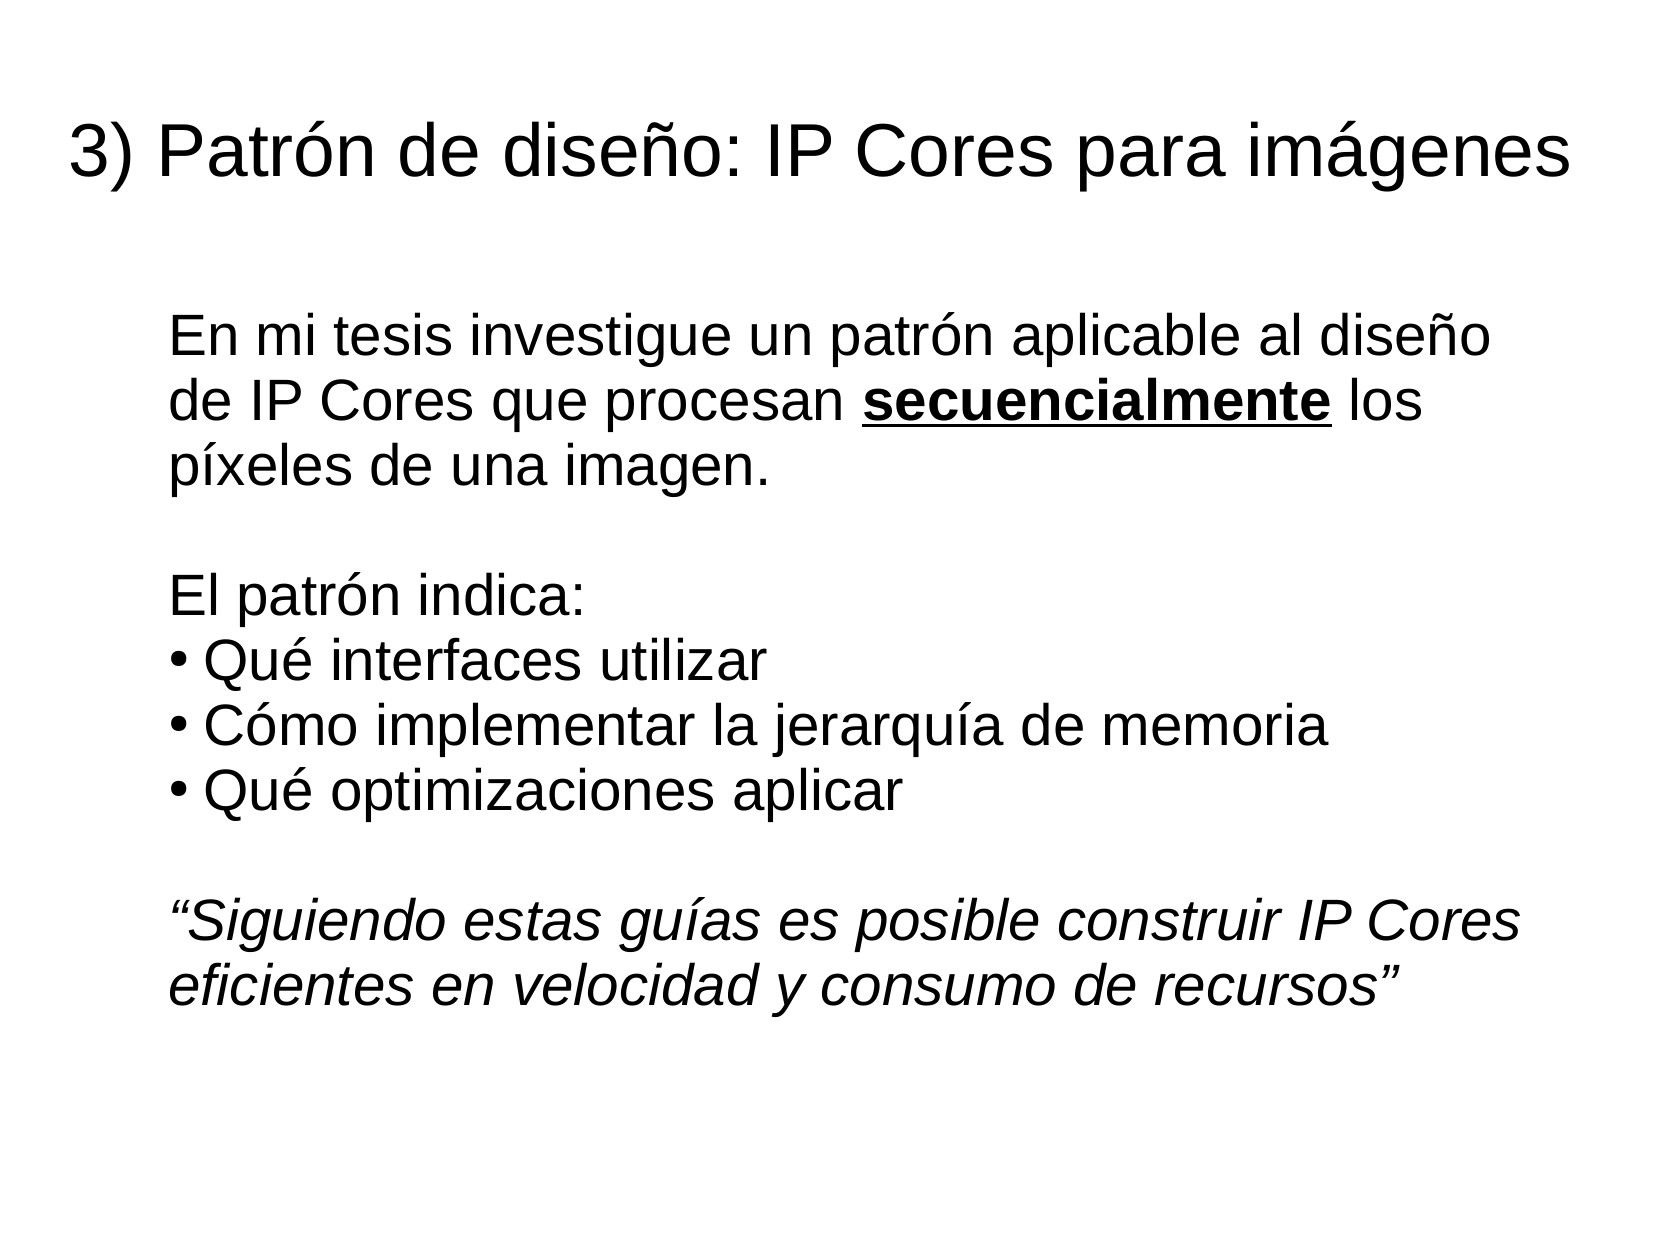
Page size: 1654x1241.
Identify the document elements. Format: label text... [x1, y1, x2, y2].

title 3) Patrón de diseño: IP Cores para imágenes [9, 49, 1633, 252]
text_box En mi tesis investigue un patrón aplicable al diseño de IP Cores que procesan secuencialmente los píxeles de una imagen. El patrón indica: Qué interfaces utilizar Cómo implementar la jerarquía de memoria Qué optimizaciones aplicar “Siguiendo estas guías es posible construir IP Cores eficientes en velocidad y consumo de recursos” [82, 295, 1571, 1187]
